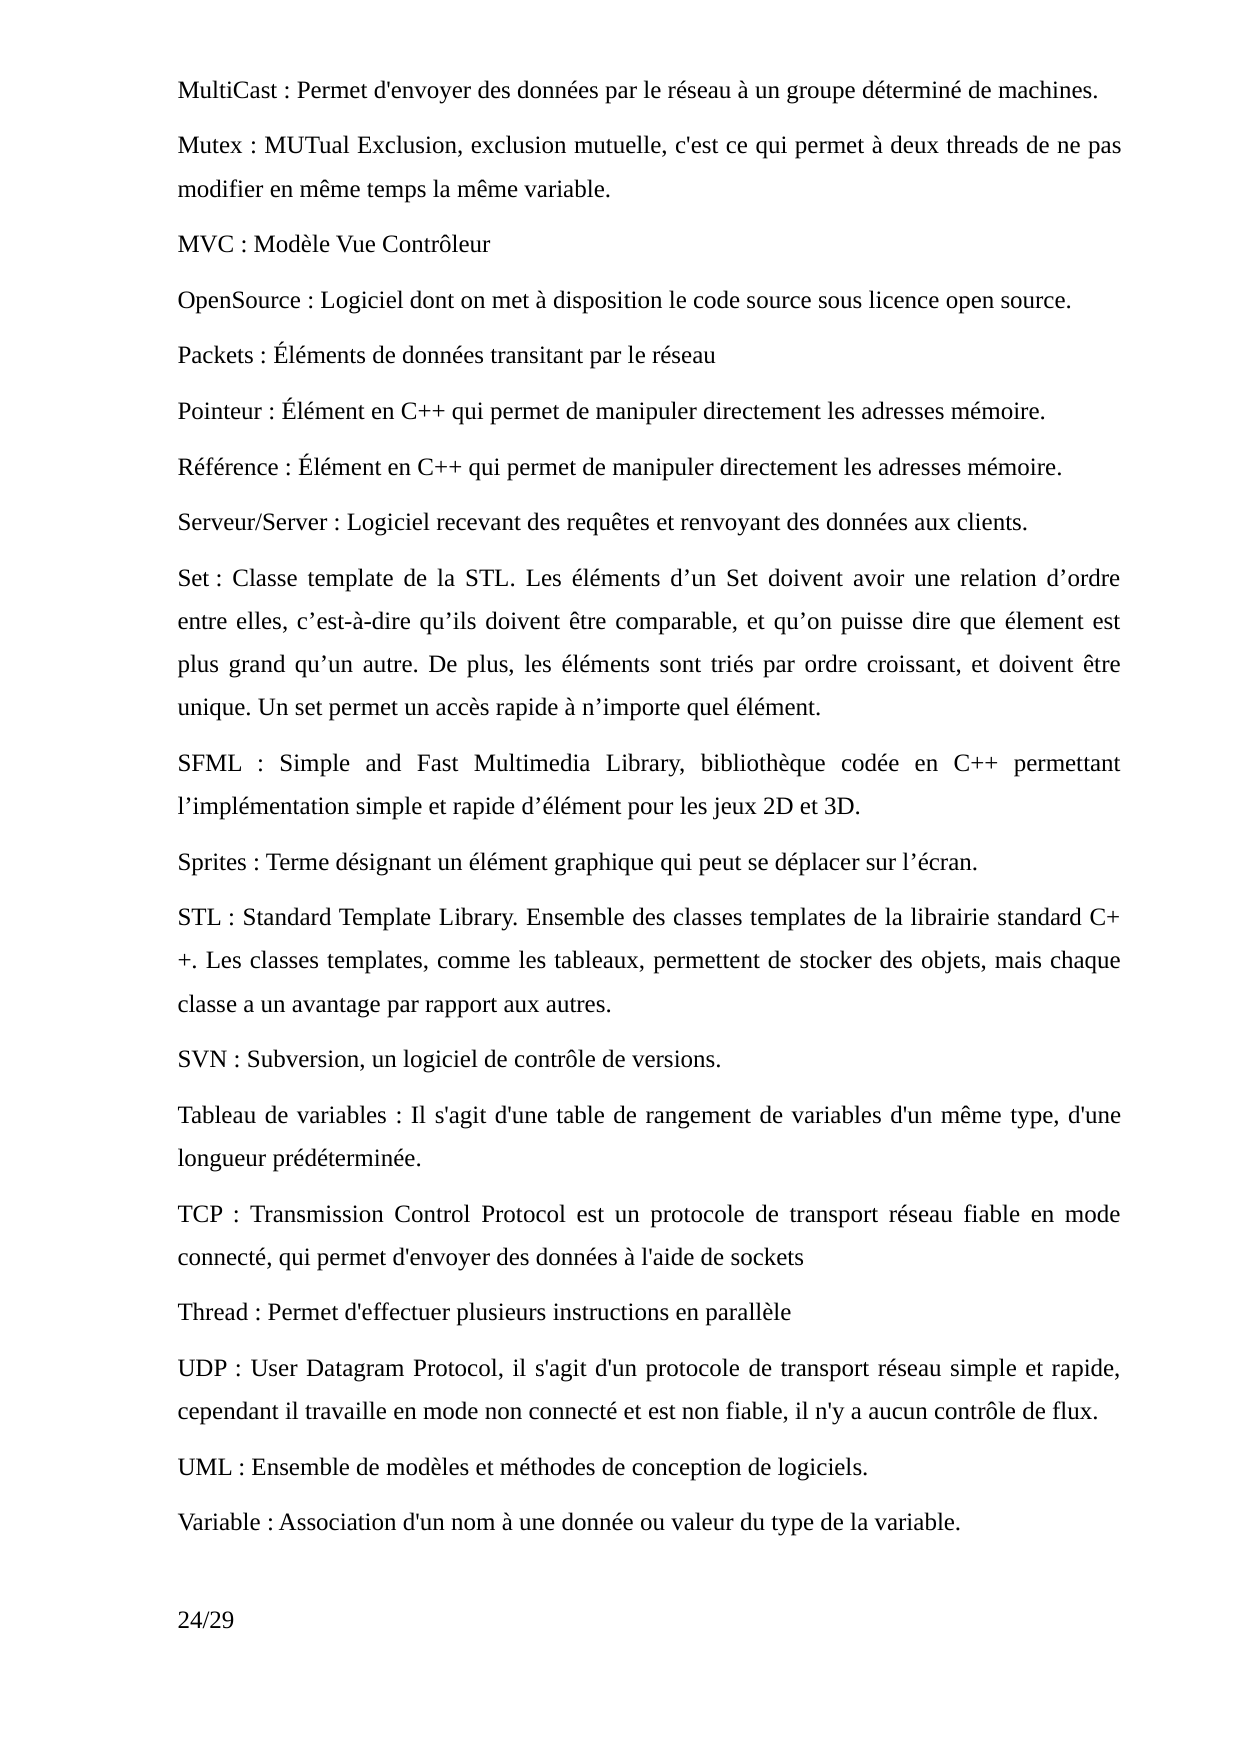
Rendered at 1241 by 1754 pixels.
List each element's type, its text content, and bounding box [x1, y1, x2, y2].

text Variable : Association d'un nom à une donnée ou valeur du type de la variable. [177, 1507, 1122, 1536]
text SFML : Simple and Fast Multimedia Library, bibliothèque codée en C++ permettant l’implémentation simple et rapide d’élément pour les jeux 2D et 3D. [177, 748, 1122, 820]
text Set : Classe template de la STL. Les éléments d’un Set doivent avoir une relation d’ordre entre elles, c’est-à-dire qu’ils doivent être comparable, et qu’on puisse dire que élement est plus grand qu’un autre. De plus, les éléments sont triés par ordre croissant, et doivent être unique. Un set permet un accès rapide à n’importe quel élément. [177, 563, 1122, 721]
text SVN : Subversion, un logiciel de contrôle de versions. [177, 1044, 1122, 1073]
text Serveur/Server : Logiciel recevant des requêtes et renvoyant des données aux clients. [177, 507, 1122, 536]
text Référence : Élément en C++ qui permet de manipuler directement les adresses mémoire. [177, 452, 1122, 481]
text Packets : Éléments de données transitant par le réseau [177, 341, 1122, 369]
text Sprites : Terme désignant un élément graphique qui peut se déplacer sur l’écran. [177, 847, 1122, 876]
text MVC : Modèle Vue Contrôleur [177, 229, 1122, 258]
text STL : Standard Template Library. Ensemble des classes templates de la librairie standard C++. Les classes templates, comme les tableaux, permettent de stocker des objets, mais chaque classe a un avantage par rapport aux autres. [177, 902, 1122, 1017]
text MultiCast : Permet d'envoyer des données par le réseau à un groupe déterminé de machines. [177, 75, 1122, 104]
text Thread : Permet d'effectuer plusieurs instructions en parallèle [177, 1297, 1122, 1326]
text TCP : Transmission Control Protocol est un protocole de transport réseau fiable en mode connecté, qui permet d'envoyer des données à l'aide de sockets [177, 1199, 1122, 1271]
text UDP : User Datagram Protocol, il s'agit d'un protocole de transport réseau simple et rapide, cependant il travaille en mode non connecté et est non fiable, il n'y a aucun contrôle de flux. [177, 1353, 1122, 1425]
text Tableau de variables : Il s'agit d'une table de rangement de variables d'un même type, d'une longueur prédéterminée. [177, 1100, 1122, 1172]
text OpenSource : Logiciel dont on met à disposition le code source sous licence open source. [177, 285, 1122, 314]
text Mutex : MUTual Exclusion, exclusion mutuelle, c'est ce qui permet à deux threads de ne pas modifier en même temps la même variable. [177, 131, 1122, 202]
text Pointeur : Élément en C++ qui permet de manipuler directement les adresses mémoire. [177, 396, 1122, 425]
text UML : Ensemble de modèles et méthodes de conception de logiciels. [177, 1452, 1122, 1481]
